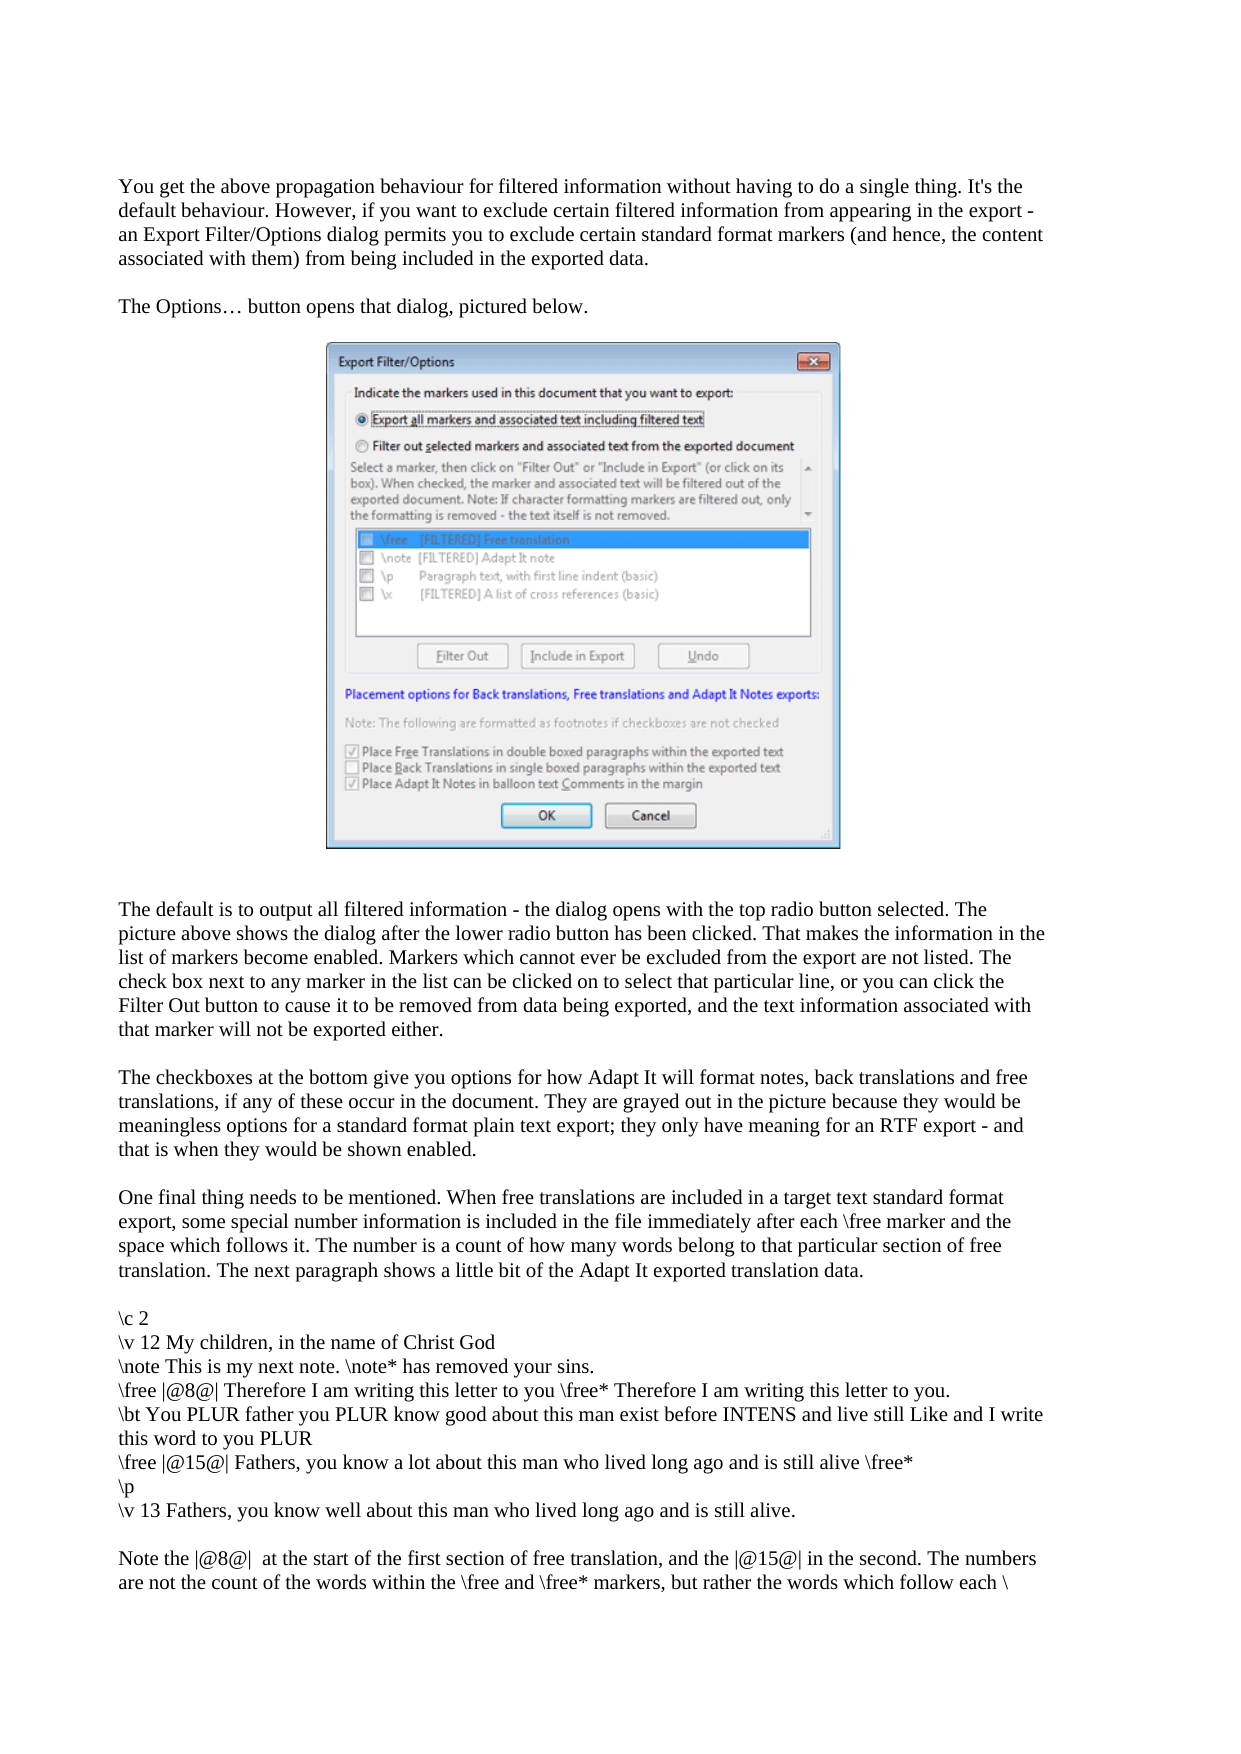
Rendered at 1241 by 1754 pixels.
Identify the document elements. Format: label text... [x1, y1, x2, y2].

text \bt You PLUR father you PLUR know good about this man exist before INTENS and live still Like and I write this word to you PLUR [118, 1402, 1048, 1450]
text \p [118, 1474, 1048, 1498]
text \free |@15@| Fathers, you know a lot about this man who lived long ago and is still alive \free* [118, 1450, 1048, 1474]
text \v 12 My children, in the name of Christ God [118, 1330, 1048, 1354]
text The default is to output all filtered information - the dialog opens with the top radio button selected. The picture above shows the dialog after the lower radio button has been clicked. That makes the information in the list of markers become enabled. Markers which cannot ever be excluded from the export are not listed. The check box next to any marker in the list can be clicked on to select that particular line, or you can click the Filter Out button to cause it to be removed from data being exported, and the text information associated with that marker will not be exported either. [118, 897, 1048, 1041]
text \v 13 Fathers, you know well about this man who lived long ago and is still alive. [118, 1498, 1048, 1522]
text The checkboxes at the bottom give you options for how Adapt It will format notes, back translations and free translations, if any of these occur in the document. They are grayed out in the picture because they would be meaningless options for a standard format plain text export; they only have meaning for an RTF export - and that is when they would be shown enabled. [118, 1065, 1048, 1161]
text One final thing needs to be mentioned. When free translations are included in a target text standard format export, some special number information is included in the file immediately after each \free marker and the space which follows it. The number is a count of how many words belong to that particular section of free translation. The next paragraph shows a little bit of the Adapt It exported translation data. [118, 1185, 1048, 1282]
text You get the above propagation behaviour for filtered information without having to do a single thing. It's the default behaviour. However, if you want to exclude certain filtered information from appearing in the export - an Export Filter/Options dialog permits you to exclude certain standard format markers (and hence, the content associated with them) from being included in the exported data. [118, 174, 1048, 270]
text The Options… button opens that dialog, pictured below. [118, 294, 1048, 318]
text \c 2 [118, 1306, 1048, 1330]
picture [326, 342, 841, 849]
text \free |@8@| Therefore I am writing this letter to you \free* Therefore I am writing this letter to you. [118, 1378, 1048, 1402]
text \note This is my next note. \note* has removed your sins. [118, 1354, 1048, 1378]
text Note the |@8@| at the start of the first section of free translation, and the |@15@| in the second. The numbers are not the count of the words within the \free and \free* markers, but rather the words which follow each \ [118, 1546, 1048, 1594]
